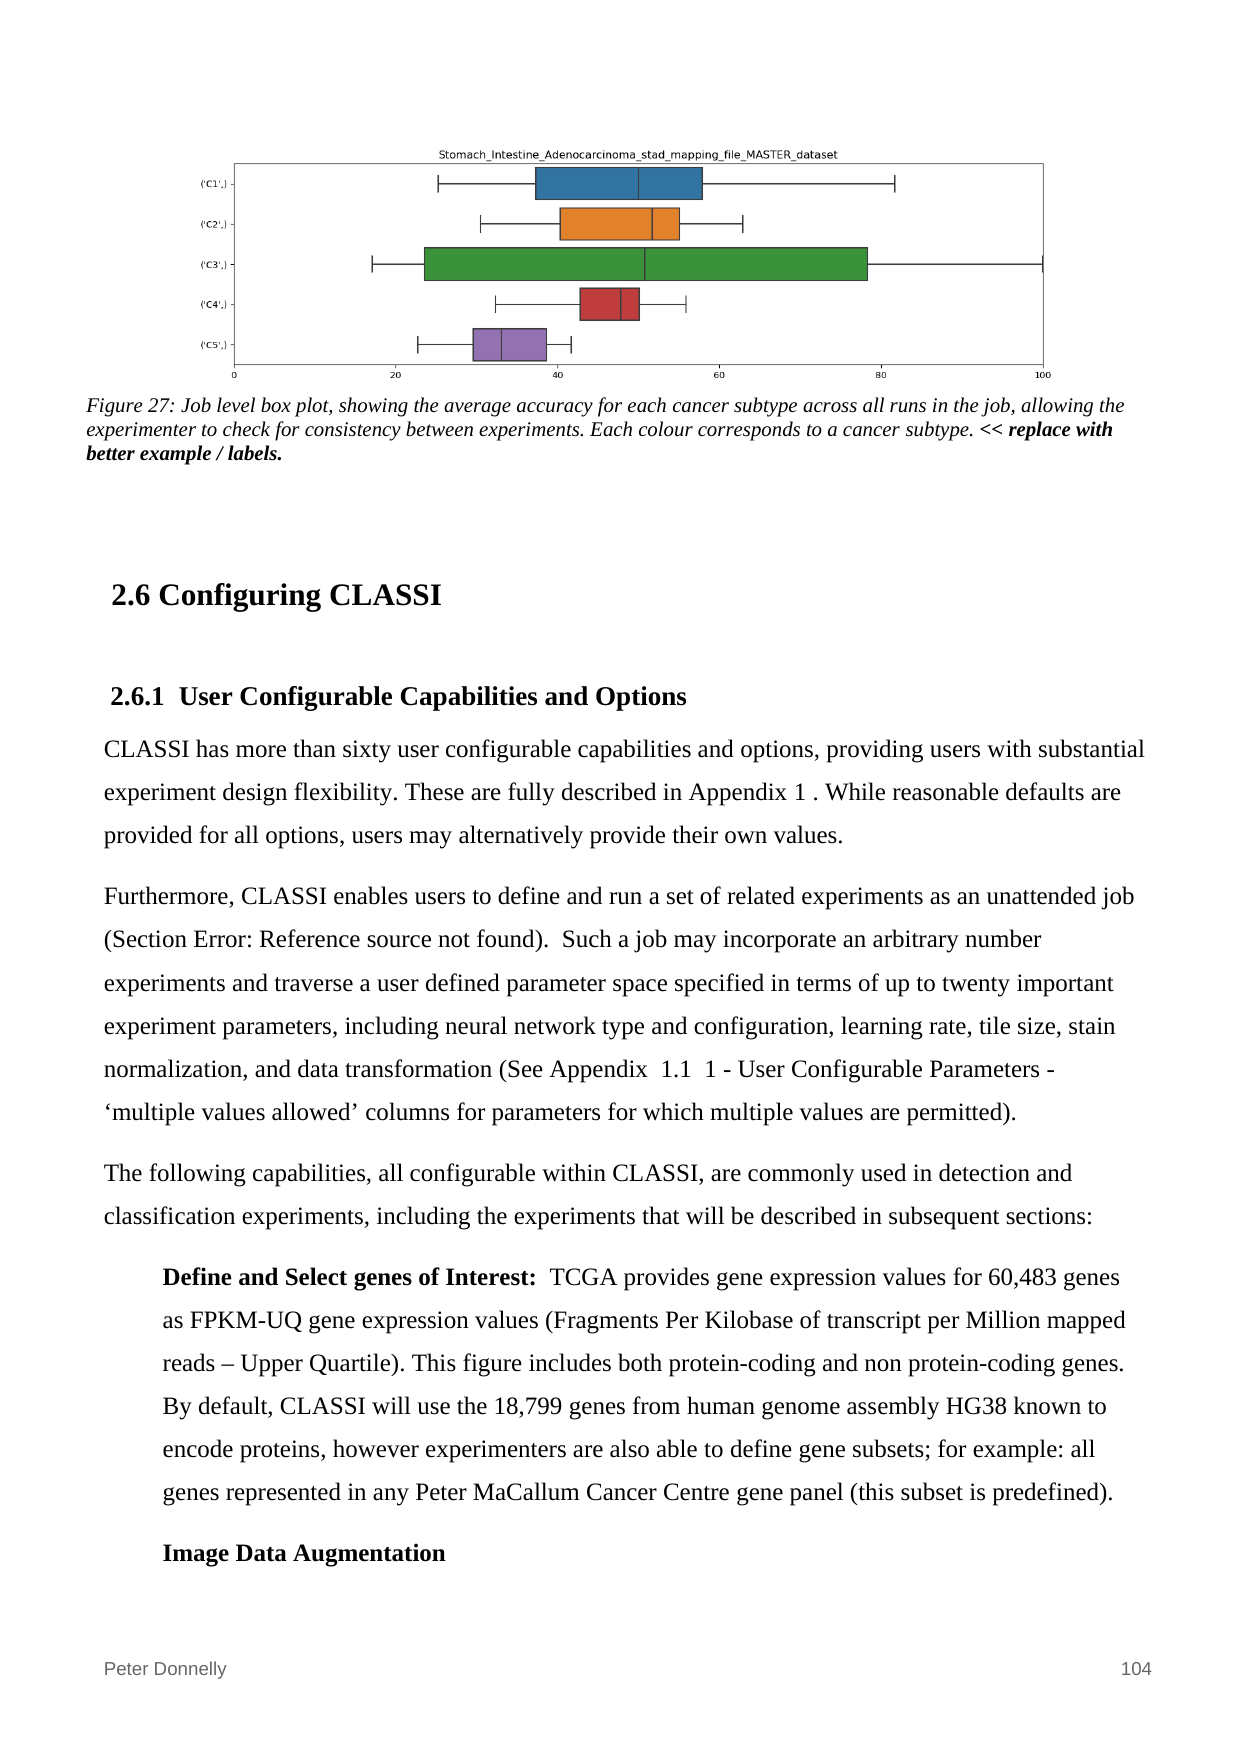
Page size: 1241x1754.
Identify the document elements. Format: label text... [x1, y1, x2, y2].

picture [103, 132, 1147, 393]
text Define and Select genes of Interest: TCGA provides gene expression values for 60,483 genes as FPKM-UQ gene expression values (Fragments Per Kilobase of transcript per Million mapped reads – Upper Quartile). This figure includes both protein-coding and non protein-coding genes. By default, CLASSI will use the 18,799 genes from human genome assembly HG38 known to encode proteins, however experimenters are also able to define gene subsets; for example: all genes represented in any Peter MaCallum Cancer Centre gene panel (this subset is predefined). [162, 1262, 1146, 1506]
text Figure 27: Job level box plot, showing the average accuracy for each cancer subtype across all runs in the job, allowing the experimenter to check for consistency between experiments. Each colour corresponds to a cancer subtype. << replace with better example / labels. [86, 393, 1164, 465]
text Image Data Augmentation [162, 1538, 1146, 1567]
text CLASSI has more than sixty user configurable capabilities and options, providing users with substantial experiment design flexibility. These are fully described in Appendix 1. While reasonable defaults are provided for all options, users may alternatively provide their own values. [103, 734, 1146, 849]
text The following capabilities, all configurable within CLASSI, are commonly used in detection and classification experiments, including the experiments that will be described in subsequent sections: [103, 1158, 1146, 1230]
subtitle Configuring CLASSI [103, 576, 1146, 612]
text Furthermore, CLASSI enables users to define and run a set of related experiments as an unattended job (Section Error: Reference source not found). Such a job may incorporate an arbitrary number experiments and traverse a user defined parameter space specified in terms of up to twenty important experiment parameters, including neural network type and configuration, learning rate, tile size, stain normalization, and data transformation (See Appendix 1.1 1 - User Configurable Parameters - ‘multiple values allowed’ columns for parameters for which multiple values are permitted). [103, 881, 1146, 1126]
subtitle User Configurable Capabilities and Options [103, 679, 1146, 711]
